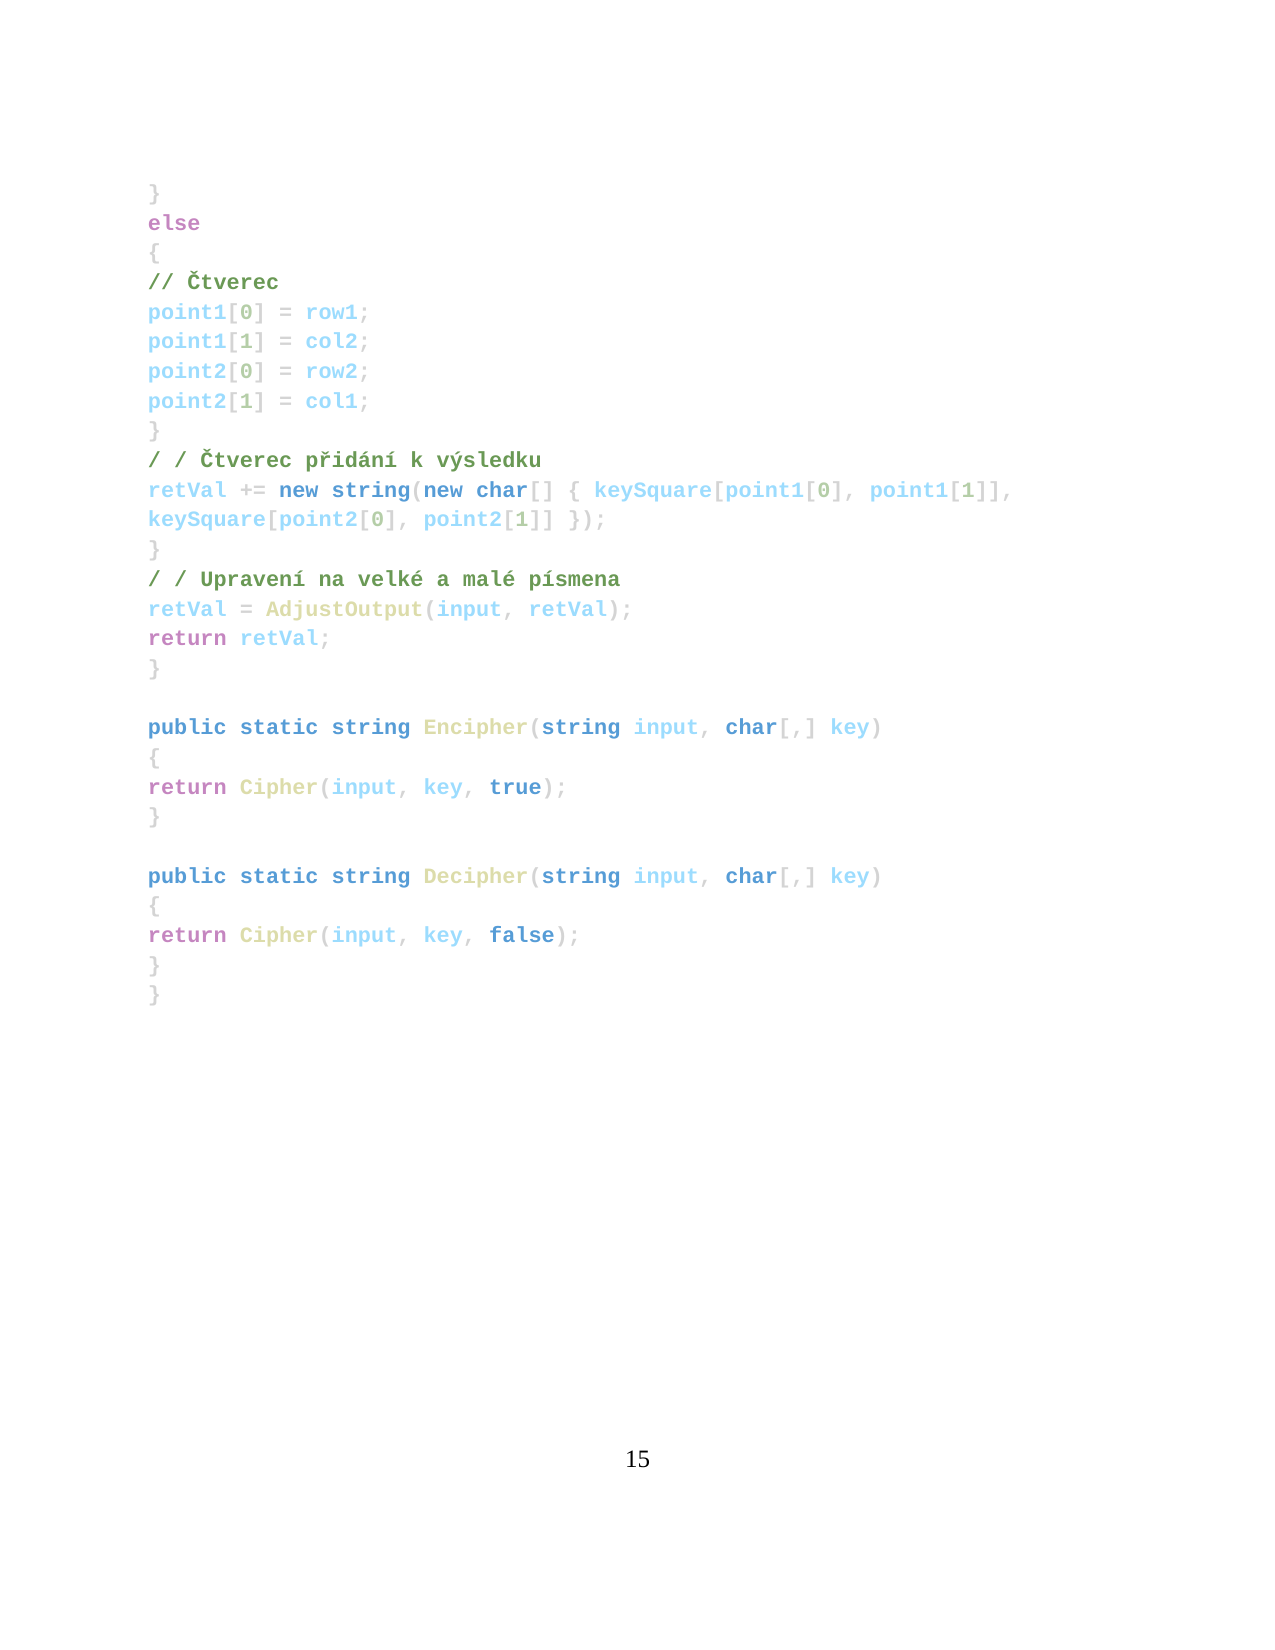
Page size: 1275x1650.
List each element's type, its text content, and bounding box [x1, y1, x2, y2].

text } [148, 652, 1127, 682]
text } [148, 949, 1127, 979]
text // Čtverec [148, 266, 1127, 296]
text return Cipher(input, key, false); [148, 919, 1127, 949]
text } [148, 801, 1127, 830]
text } [148, 177, 1127, 207]
text { [148, 890, 1127, 919]
text } [148, 533, 1127, 563]
text { [148, 741, 1127, 771]
text point2[0] = row2; [148, 355, 1127, 385]
text } [148, 415, 1127, 444]
text point1[0] = row1; [148, 296, 1127, 326]
text else [148, 207, 1127, 237]
text point1[1] = col2; [148, 326, 1127, 355]
text / / Upravení na velké a malé písmena [148, 563, 1127, 593]
text public static string Decipher(string input, char[,] key) [148, 860, 1127, 890]
text { [148, 237, 1127, 266]
text point2[1] = col1; [148, 385, 1127, 415]
text retVal = AdjustOutput(input, retVal); [148, 593, 1127, 622]
text retVal += new string(new char[] { keySquare[point1[0], point1[1]], keySquare[point2[0], point2[1]] }); [148, 474, 1127, 533]
text return retVal; [148, 622, 1127, 652]
text / / Čtverec přidání k výsledku [148, 444, 1127, 474]
text public static string Encipher(string input, char[,] key) [148, 712, 1127, 741]
text } [148, 979, 1127, 1008]
text return Cipher(input, key, true); [148, 771, 1127, 801]
